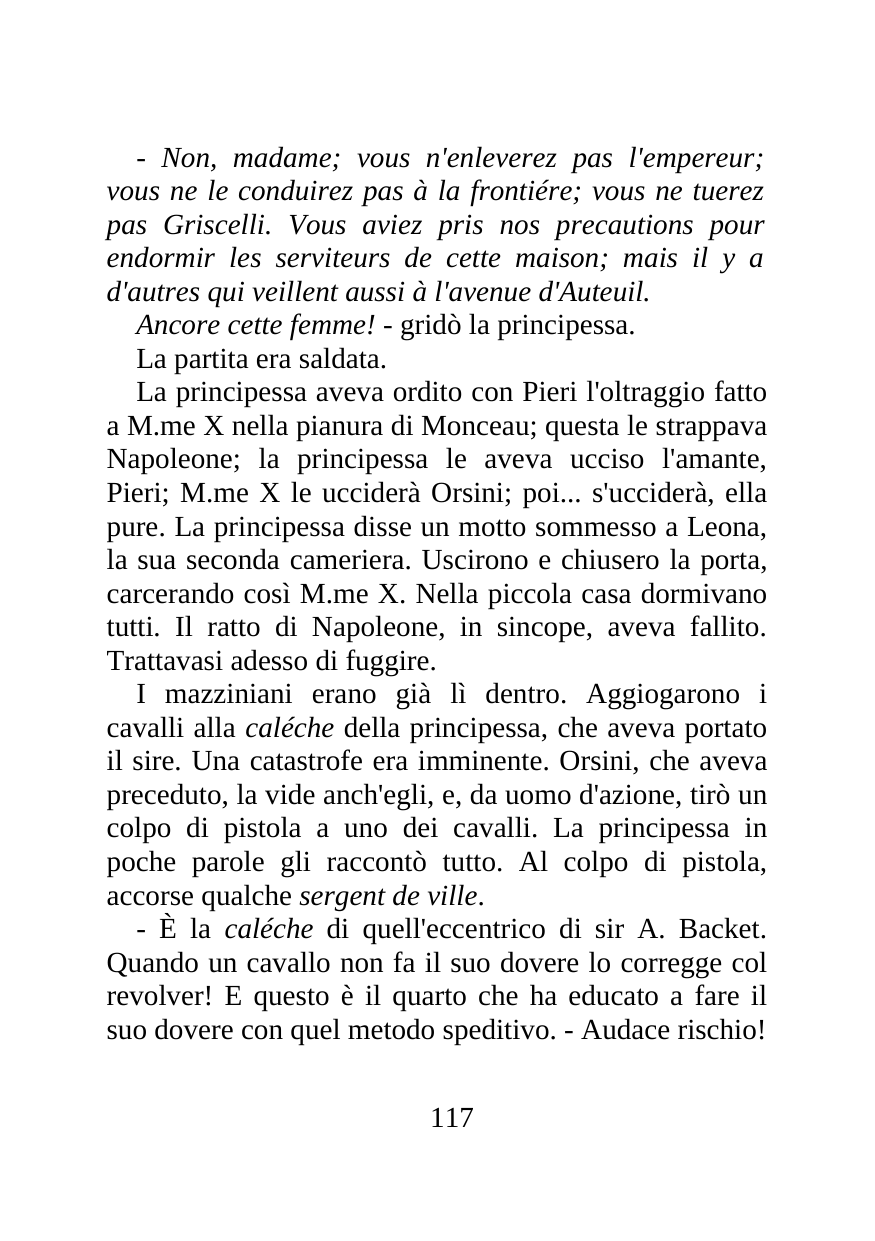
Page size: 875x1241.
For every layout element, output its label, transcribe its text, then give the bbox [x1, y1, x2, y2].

text - Non, madame; vous n'enleverez pas l'empereur; vous ne le conduirez pas à la frontiére; vous ne tuerez pas Griscelli. Vous aviez pris nos precautions pour endormir les serviteurs de cette maison; mais il y a d'autres qui veillent aussi à l'avenue d'Auteuil. [106, 140, 768, 307]
text I mazziniani erano già lì dentro. Aggiogarono i cavalli alla caléche della principessa, che aveva portato il sire. Una catastrofe era imminente. Orsini, che aveva preceduto, la vide anch'egli, e, da uomo d'azione, tirò un colpo di pistola a uno dei cavalli. La principessa in poche parole gli raccontò tutto. Al colpo di pistola, accorse qualche sergent de ville. [106, 676, 768, 911]
text La principessa aveva ordito con Pieri l'oltraggio fatto a M.me X nella pianura di Monceau; questa le strappava Napoleone; la principessa le aveva ucciso l'amante, Pieri; M.me X le ucciderà Orsini; poi... s'ucciderà, ella pure. La principessa disse un motto sommesso a Leona, la sua seconda cameriera. Uscirono e chiusero la porta, carcerando così M.me X. Nella piccola casa dormivano tutti. Il ratto di Napoleone, in sincope, aveva fallito. Trattavasi adesso di fuggire. [106, 374, 768, 676]
text Ancore cette femme! - gridò la principessa. [106, 307, 768, 341]
text - È la caléche di quell'eccentrico di sir A. Backet. Quando un cavallo non fa il suo dovere lo corregge col revolver! E questo è il quarto che ha educato a fare il suo dovere con quel metodo speditivo. - Audace rischio! [106, 911, 768, 1045]
text La partita era saldata. [106, 341, 768, 374]
